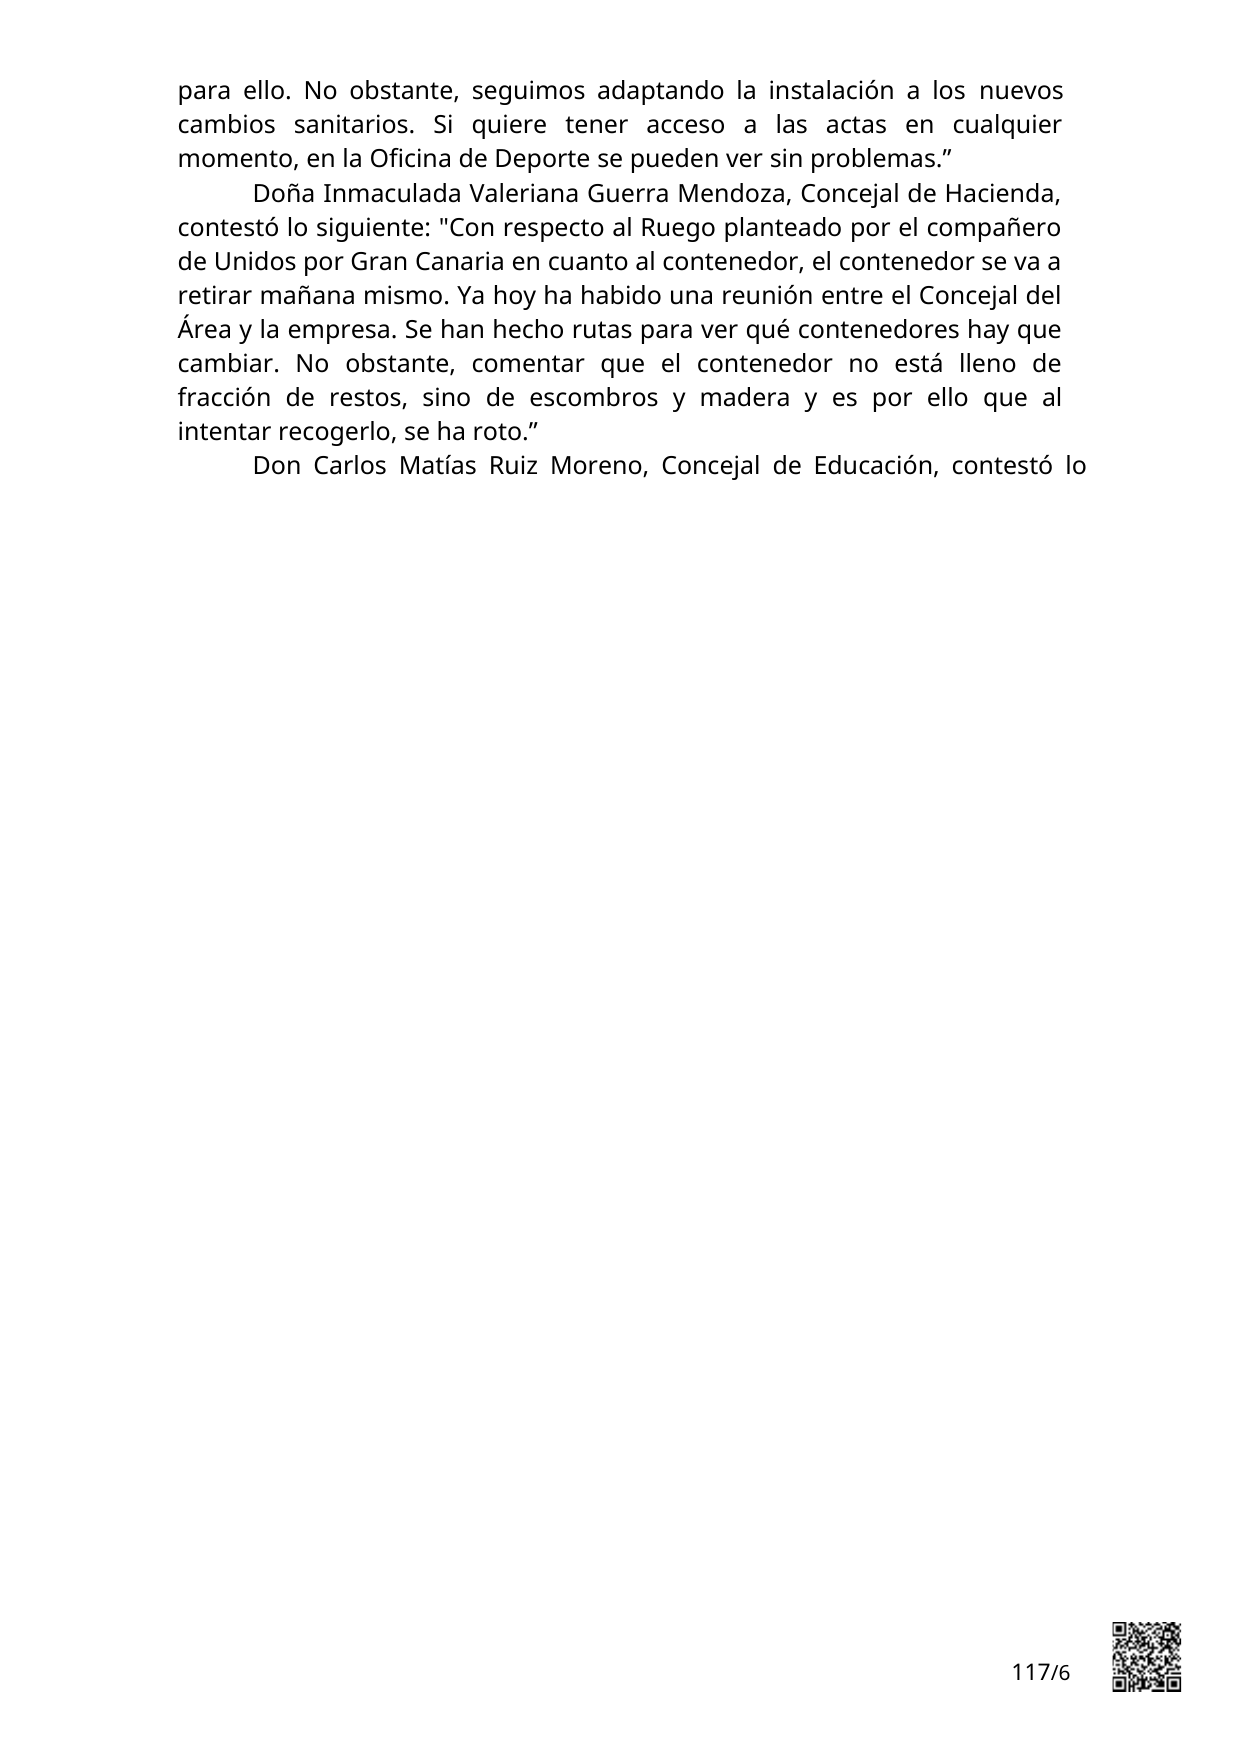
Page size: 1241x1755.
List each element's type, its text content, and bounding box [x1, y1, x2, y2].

text Doña Inmaculada Valeriana Guerra Mendoza, Concejal de Hacienda, contestó lo siguiente: "Con respecto al Ruego planteado por el compañero de Unidos por Gran Canaria en cuanto al contenedor, el contenedor se va a retirar mañana mismo. Ya hoy ha habido una reunión entre el Concejal del Área y la empresa. Se han hecho rutas para ver qué contenedores hay que cambiar. No obstante, comentar que el contenedor no está lleno de fracción de restos, sino de escombros y madera y es por ello que al intentar recogerlo, se ha roto.” [177, 175, 1062, 448]
text Don Carlos Matías Ruiz Moreno, Concejal de Educación, contestó lo [252, 448, 1091, 482]
text para ello. No obstante, seguimos adaptando la instalación a los nuevos cambios sanitarios. Si quiere tener acceso a las actas en cualquier momento, en la Oficina de Deporte se pueden ver sin problemas.” [177, 73, 1064, 175]
